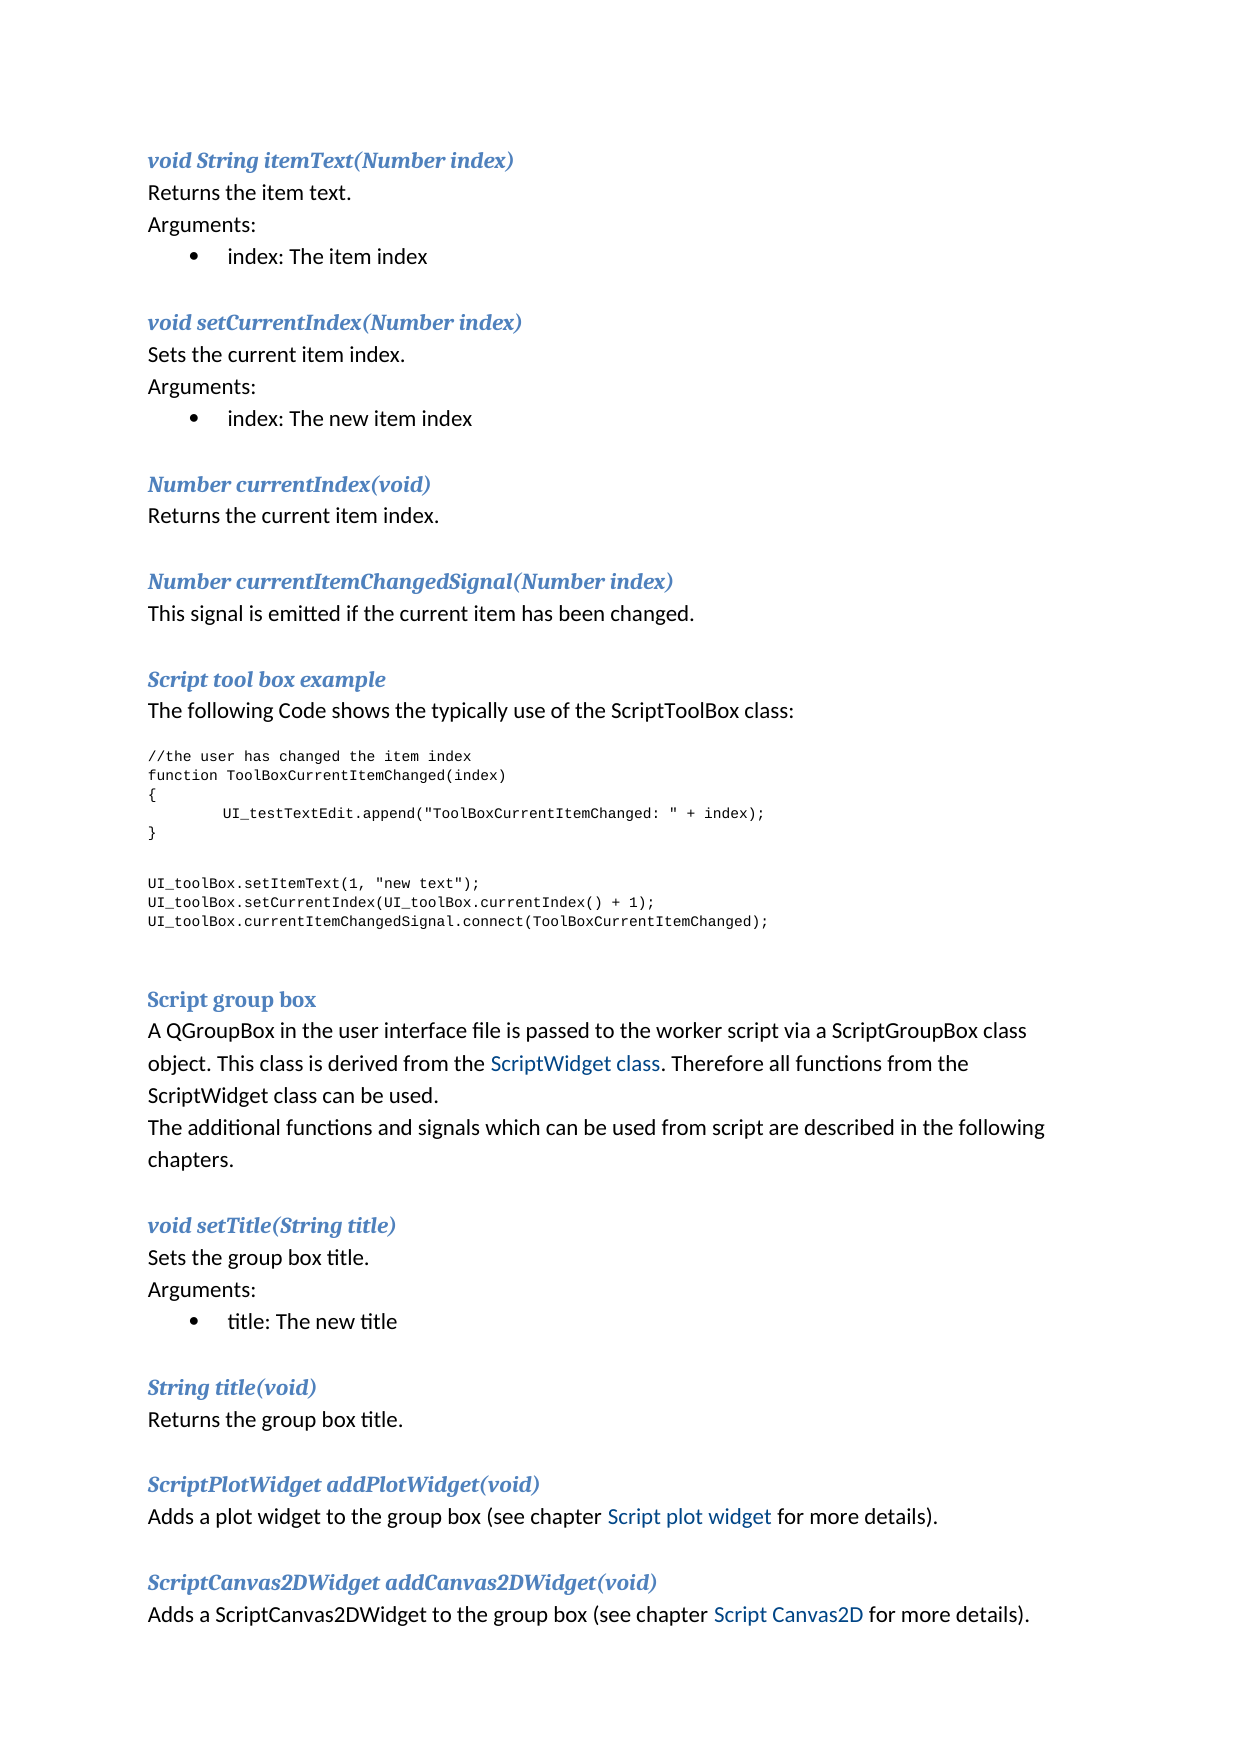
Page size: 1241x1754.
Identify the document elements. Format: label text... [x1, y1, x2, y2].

text Sets the group box title. [148, 1243, 1093, 1271]
text Arguments: [148, 372, 1093, 400]
text Adds a plot widget to the group box (see chapter Script plot widget for more details). [148, 1502, 1093, 1530]
text Returns the current item index. [148, 502, 1093, 529]
subtitle ScriptPlotWidget addPlotWidget(void) [148, 1472, 1093, 1498]
subtitle Number currentIndex(void) [148, 471, 1093, 498]
subtitle String title(void) [148, 1374, 1093, 1401]
text UI_toolBox.setItemText(1, "new text"); [148, 877, 1093, 893]
text The following Code shows the typically use of the ScriptToolBox class: [148, 697, 1093, 724]
text function ToolBoxCurrentItemChanged(index) [148, 768, 1093, 785]
text This signal is emitted if the current item has been changed. [148, 599, 1093, 627]
text UI_toolBox.setCurrentIndex(UI_toolBox.currentIndex() + 1); [148, 896, 1093, 912]
text Arguments: [148, 1275, 1093, 1303]
text The additional functions and signals which can be used from script are described in the following chapters. [148, 1113, 1093, 1173]
subtitle void setTitle(String title) [148, 1213, 1093, 1239]
subtitle void String itemText(Number index) [148, 148, 1093, 174]
text A QGroupBox in the user interface file is passed to the worker script via a ScriptGroupBox class object. This class is derived from the ScriptWidget class. Therefore all functions from the ScriptWidget class can be used. [148, 1017, 1093, 1109]
list title: The new title [190, 1307, 1093, 1335]
text Adds a ScriptCanvas2DWidget to the group box (see chapter Script Canvas2D for more details). [148, 1600, 1093, 1628]
text { [148, 787, 1093, 804]
subtitle Number currentItemChangedSignal(Number index) [148, 569, 1093, 595]
subtitle void setCurrentIndex(Number index) [148, 309, 1093, 336]
subtitle Script group box [148, 986, 1093, 1013]
list index: The new item index [190, 404, 1093, 432]
text //the user has changed the item index [148, 749, 1093, 766]
list index: The item index [190, 242, 1093, 270]
subtitle ScriptCanvas2DWidget addCanvas2DWidget(void) [148, 1569, 1093, 1596]
text Arguments: [148, 210, 1093, 238]
text UI_toolBox.currentItemChangedSignal.connect(ToolBoxCurrentItemChanged); [148, 914, 1093, 931]
text Sets the current item index. [148, 340, 1093, 368]
text Returns the group box title. [148, 1405, 1093, 1433]
text } [148, 825, 1093, 842]
subtitle Script tool box example [148, 666, 1093, 693]
text Returns the item text. [148, 178, 1093, 206]
text UI_testTextEdit.append("ToolBoxCurrentItemChanged: " + index); [148, 806, 1093, 823]
